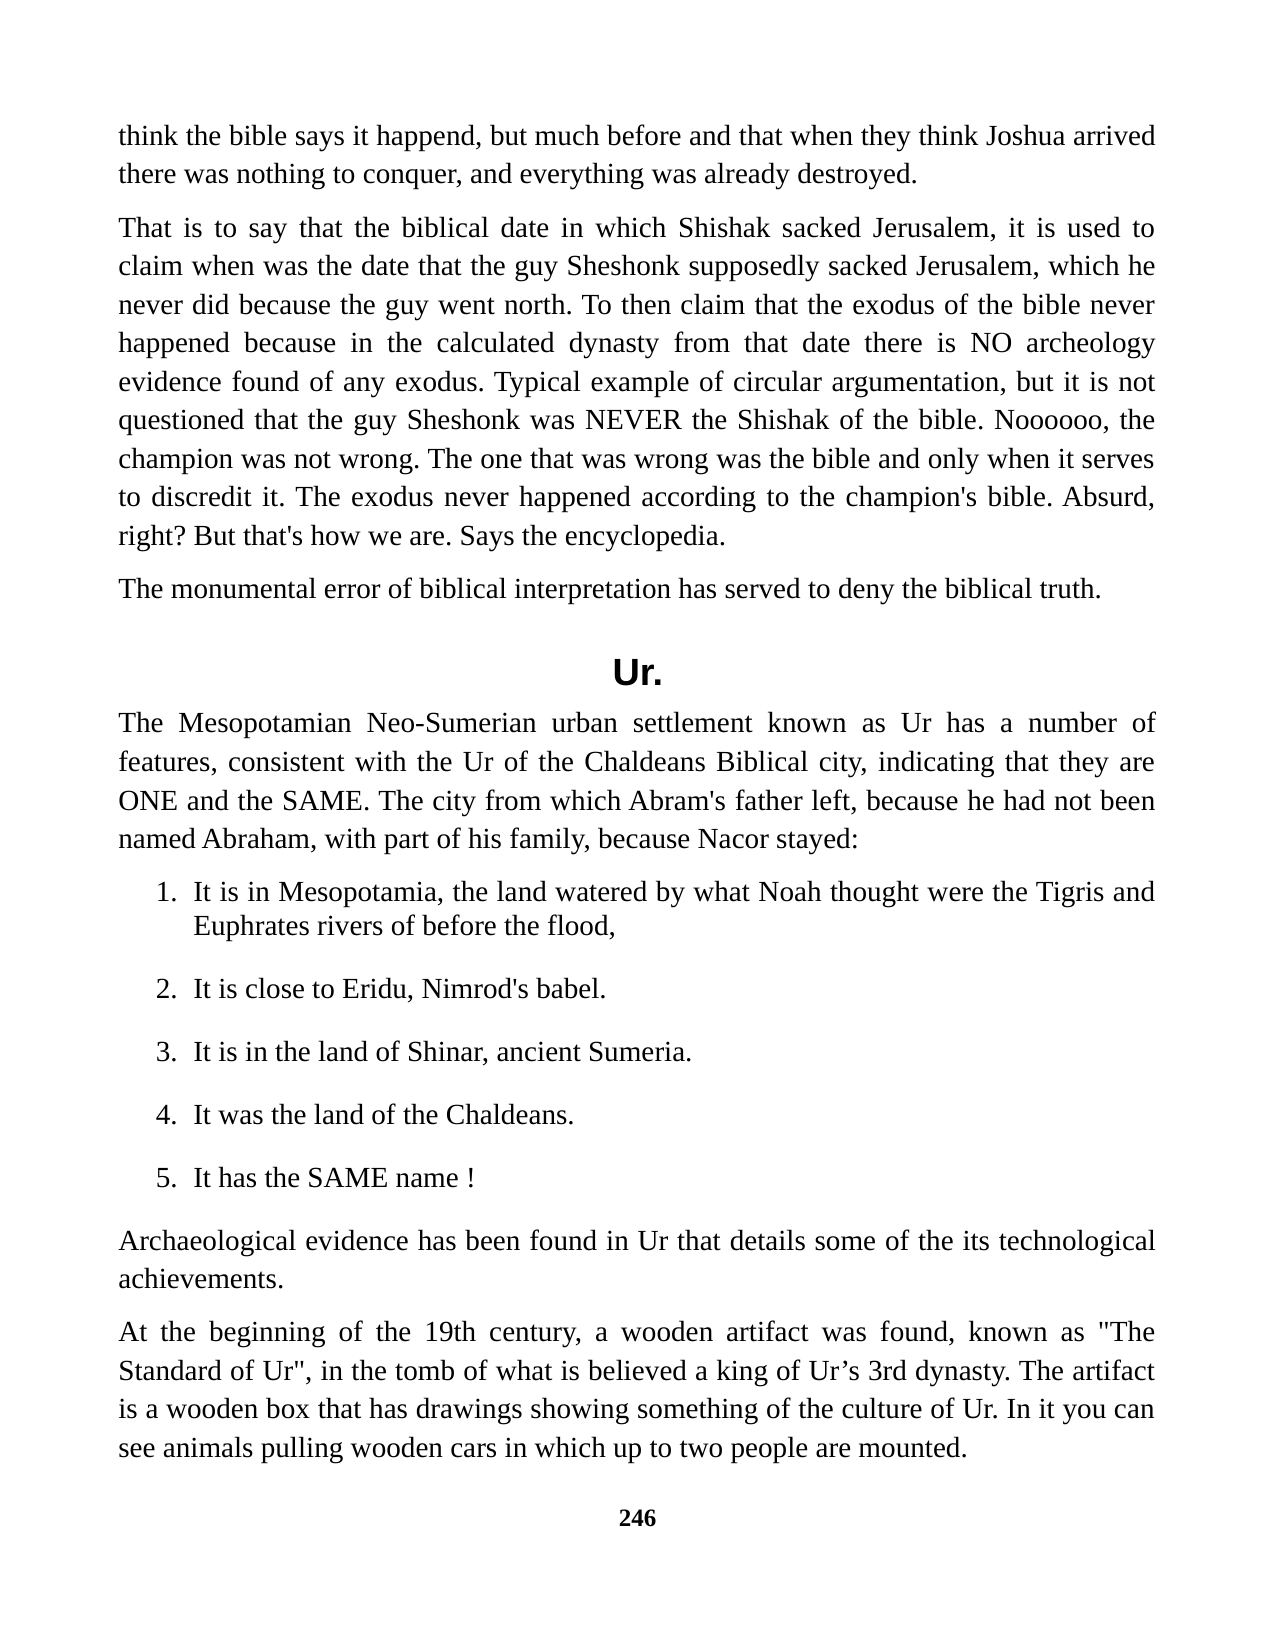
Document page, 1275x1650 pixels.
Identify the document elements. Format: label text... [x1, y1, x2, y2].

text The monumental error of biblical interpretation has served to deny the biblical truth. [118, 571, 1157, 605]
list It was the land of the Chaldeans. [156, 1097, 1157, 1130]
subtitle Ur. [118, 649, 1157, 693]
text That is to say that the biblical date in which Shishak sacked Jerusalem, it is used to claim when was the date that the guy Sheshonk supposedly sacked Jerusalem, which he never did because the guy went north. To then claim that the exodus of the bible never happened because in the calculated dynasty from that date there is NO archeology evidence found of any exodus. Typical example of circular argumentation, but it is not questioned that the guy Sheshonk was NEVER the Shishak of the bible. Noooooo, the champion was not wrong. The one that was wrong was the bible and only when it serves to discredit it. The exodus never happened according to the champion's bible. Absurd, right? But that's how we are. Says the encyclopedia. [118, 210, 1157, 552]
list It is close to Eridu, Nimrod's babel. [156, 971, 1157, 1004]
list It is in Mesopotamia, the land watered by what Noah thought were the Tigris and Euphrates rivers of before the flood, [156, 874, 1157, 941]
text Archaeological evidence has been found in Ur that details some of the its technological achievements. [118, 1223, 1157, 1295]
text The Mesopotamian Neo-Sumerian urban settlement known as Ur has a number of features, consistent with the Ur of the Chaldeans Biblical city, indicating that they are ONE and the SAME. The city from which Abram's father left, because he had not been named Abraham, with part of his family, because Nacor stayed: [118, 706, 1157, 855]
text At the beginning of the 19th century, a wooden artifact was found, known as "The Standard of Ur", in the tomb of what is believed a king of Ur’s 3rd dynasty. The artifact is a wooden box that has drawings showing something of the culture of Ur. In it you can see animals pulling wooden cars in which up to two people are mounted. [118, 1314, 1157, 1464]
list It has the SAME name ! [156, 1160, 1157, 1193]
text think the bible says it happend, but much before and that when they think Joshua arrived there was nothing to conquer, and everything was already destroyed. [118, 118, 1157, 190]
list It is in the land of Shinar, ancient Sumeria. [156, 1034, 1157, 1067]
